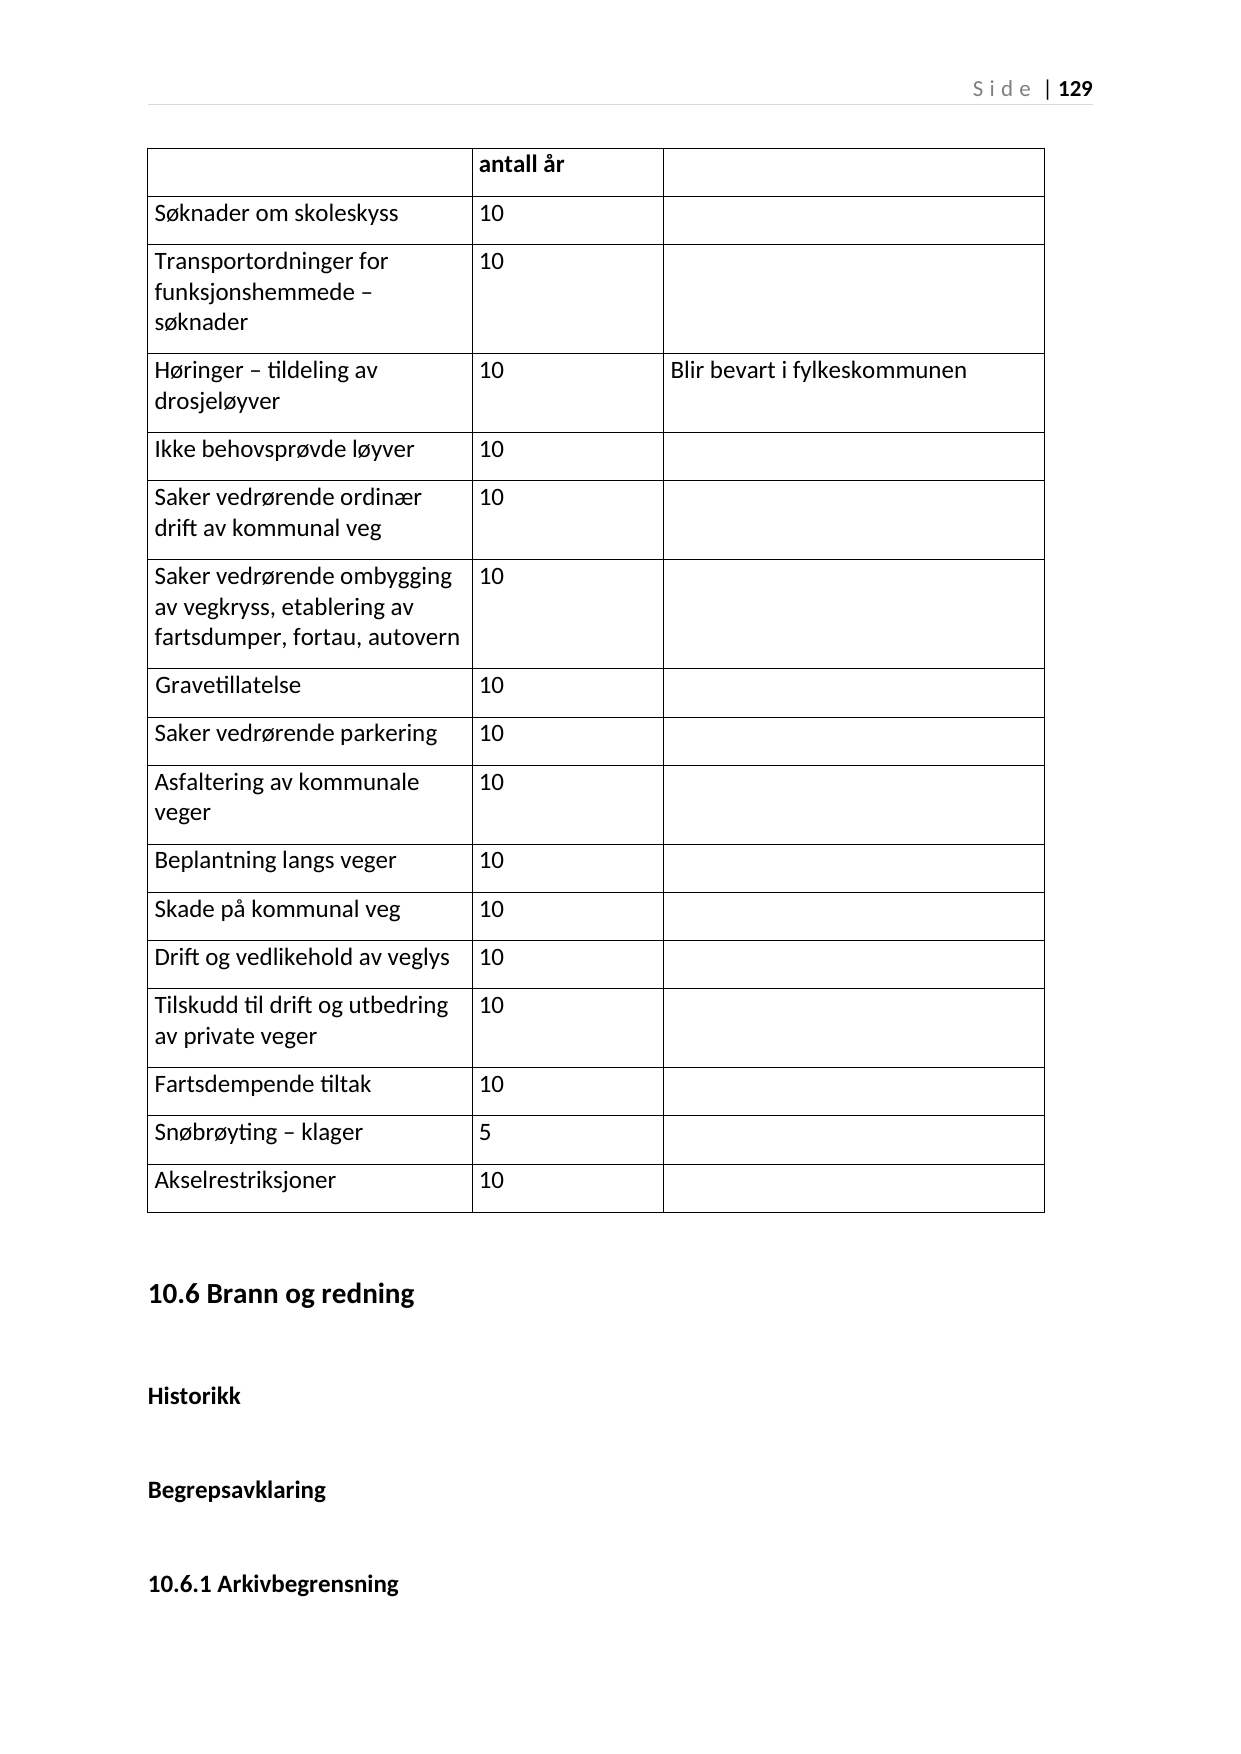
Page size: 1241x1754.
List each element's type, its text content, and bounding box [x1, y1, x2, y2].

table_cell Drift og vedlikehold av veglys [148, 941, 472, 988]
text Begrepsavklaring [148, 1474, 1093, 1505]
table_cell Saker vedrørende ombygging av vegkryss, etablering av fartsdumper, fortau, autovern [148, 560, 472, 668]
table_cell [664, 1068, 1044, 1115]
table_cell [664, 989, 1044, 1067]
table_cell 10 [473, 197, 663, 244]
table_cell 10 [473, 669, 663, 717]
text 10.6.1 Arkivbegrensning [148, 1568, 1093, 1599]
table_cell [664, 893, 1044, 940]
table_cell Blir bevart i fylkeskommunen [664, 354, 1044, 432]
table_cell 10 [473, 245, 663, 353]
table_cell Skade på kommunal veg [148, 893, 472, 940]
table_header antall år [473, 149, 663, 196]
table_cell Høringer – tildeling av drosjeløyver [148, 354, 472, 432]
table_cell [664, 766, 1044, 843]
table_cell Søknader om skoleskyss [148, 197, 472, 244]
table_cell Asfaltering av kommunale veger [148, 766, 472, 843]
table_cell [664, 669, 1044, 717]
table_header [148, 149, 472, 196]
table_cell Snøbrøyting – klager [148, 1116, 472, 1163]
table_cell [664, 941, 1044, 988]
text 10.6 Brann og redning [148, 1275, 1093, 1311]
table_cell Fartsdempende tiltak [148, 1068, 472, 1115]
table_cell 10 [473, 481, 663, 559]
table_cell [664, 433, 1044, 480]
table_cell 10 [473, 893, 663, 940]
table_cell 10 [473, 433, 663, 480]
table_cell 10 [473, 1165, 663, 1212]
table_cell 10 [473, 766, 663, 843]
table_cell [664, 560, 1044, 668]
table_cell 5 [473, 1116, 663, 1163]
table_cell [664, 197, 1044, 244]
table_cell Beplantning langs veger [148, 845, 472, 892]
table_cell Saker vedrørende ordinær drift av kommunal veg [148, 481, 472, 559]
table_cell Gravetillatelse [148, 669, 472, 717]
table_header [664, 149, 1044, 196]
text Historikk [148, 1380, 1093, 1410]
table_cell [664, 245, 1044, 353]
table_cell Saker vedrørende parkering [148, 718, 472, 765]
table_cell 10 [473, 560, 663, 668]
table_cell 10 [473, 941, 663, 988]
table_cell 10 [473, 354, 663, 432]
table_cell Akselrestriksjoner [148, 1165, 472, 1212]
table_cell 10 [473, 1068, 663, 1115]
table_cell Tilskudd til drift og utbedring av private veger [148, 989, 472, 1067]
table_cell [664, 481, 1044, 559]
table_cell 10 [473, 845, 663, 892]
table_cell [664, 845, 1044, 892]
table_cell 10 [473, 718, 663, 765]
table_cell [664, 1165, 1044, 1212]
table_cell Transportordninger for funksjonshemmede – søknader [148, 245, 472, 353]
table_cell [664, 1116, 1044, 1163]
table_cell [664, 718, 1044, 765]
table_cell Ikke behovsprøvde løyver [148, 433, 472, 480]
table_cell 10 [473, 989, 663, 1067]
